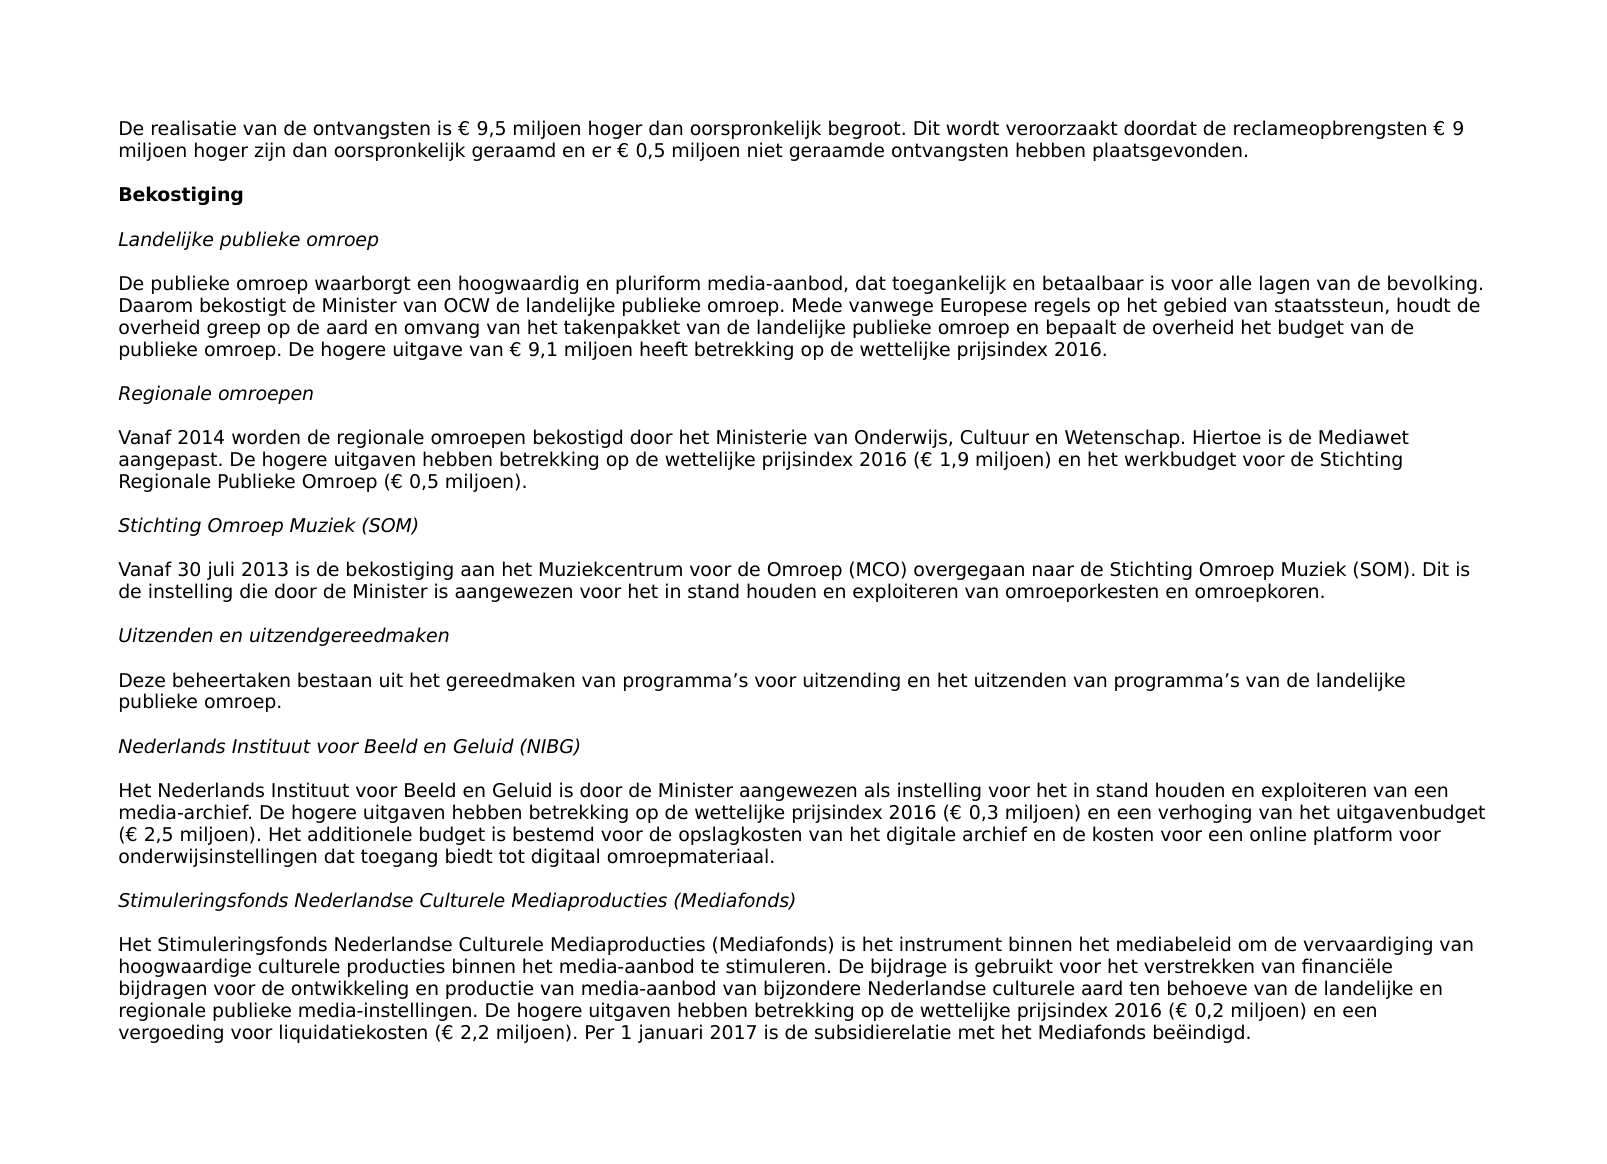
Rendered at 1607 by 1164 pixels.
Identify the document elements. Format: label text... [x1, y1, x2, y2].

text Vanaf 2014 worden de regionale omroepen bekostigd door het Ministerie van Onderwijs, Cultuur en Wetenschap. Hiertoe is de Mediawet aangepast. De hogere uitgaven hebben betrekking op de wettelijke prijsindex 2016 (€ 1,9 miljoen) en het werkbudget voor de Stichting Regionale Publieke Omroep (€ 0,5 miljoen). [118, 427, 1488, 493]
text De realisatie van de ontvangsten is € 9,5 miljoen hoger dan oorspronkelijk begroot. Dit wordt veroorzaakt doordat de reclameopbrengsten € 9 miljoen hoger zijn dan oorspronkelijk geraamd en er € 0,5 miljoen niet geraamde ontvangsten hebben plaatsgevonden. [118, 118, 1488, 162]
subtitle Bekostiging [118, 184, 1488, 206]
text Het Nederlands Instituut voor Beeld en Geluid is door de Minister aangewezen als instelling voor het in stand houden en exploiteren van een media-archief. De hogere uitgaven hebben betrekking op de wettelijke prijsindex 2016 (€ 0,3 miljoen) en een verhoging van het uitgavenbudget (€ 2,5 miljoen). Het additionele budget is bestemd voor de opslagkosten van het digitale archief en de kosten voor een online platform voor onderwijsinstellingen dat toegang biedt tot digitaal omroepmateriaal. [118, 780, 1488, 868]
subtitle Stimuleringsfonds Nederlandse Culturele Mediaproducties (Mediafonds) [118, 890, 1488, 912]
subtitle Uitzenden en uitzendgereedmaken [118, 625, 1488, 647]
subtitle Regionale omroepen [118, 383, 1488, 405]
text Het Stimuleringsfonds Nederlandse Culturele Mediaproducties (Mediafonds) is het instrument binnen het mediabeleid om de vervaardiging van hoogwaardige culturele producties binnen het media-aanbod te stimuleren. De bijdrage is gebruikt voor het verstrekken van financiële bijdragen voor de ontwikkeling en productie van media-aanbod van bijzondere Nederlandse culturele aard ten behoeve van de landelijke en regionale publieke media-instellingen. De hogere uitgaven hebben betrekking op de wettelijke prijsindex 2016 (€ 0,2 miljoen) en een vergoeding voor liquidatiekosten (€ 2,2 miljoen). Per 1 januari 2017 is de subsidierelatie met het Mediafonds beëindigd. [118, 934, 1488, 1044]
text Deze beheertaken bestaan uit het gereedmaken van programma’s voor uitzending en het uitzenden van programma’s van de landelijke publieke omroep. [118, 669, 1488, 713]
subtitle Stichting Omroep Muziek (SOM) [118, 515, 1488, 537]
text Vanaf 30 juli 2013 is de bekostiging aan het Muziekcentrum voor de Omroep (MCO) overgegaan naar de Stichting Omroep Muziek (SOM). Dit is de instelling die door de Minister is aangewezen voor het in stand houden en exploiteren van omroeporkesten en omroepkoren. [118, 559, 1488, 603]
text De publieke omroep waarborgt een hoogwaardig en pluriform media-aanbod, dat toegankelijk en betaalbaar is voor alle lagen van de bevolking. Daarom bekostigt de Minister van OCW de landelijke publieke omroep. Mede vanwege Europese regels op het gebied van staatssteun, houdt de overheid greep op de aard en omvang van het takenpakket van de landelijke publieke omroep en bepaalt de overheid het budget van de publieke omroep. De hogere uitgave van € 9,1 miljoen heeft betrekking op de wettelijke prijsindex 2016. [118, 273, 1488, 361]
subtitle Landelijke publieke omroep [118, 228, 1488, 250]
subtitle Nederlands Instituut voor Beeld en Geluid (NIBG) [118, 736, 1488, 758]
